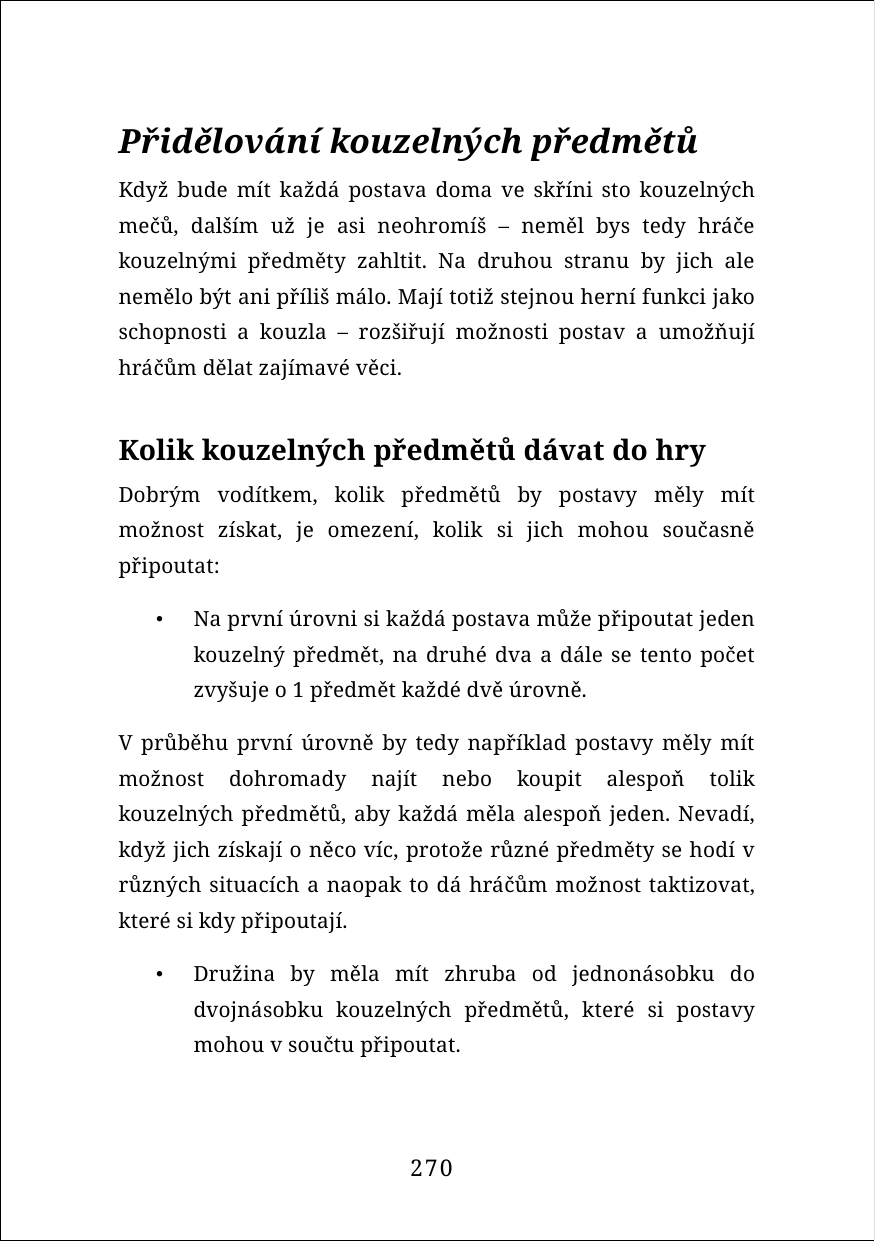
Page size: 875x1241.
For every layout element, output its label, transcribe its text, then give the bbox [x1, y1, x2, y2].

text Když bude mít každá postava doma ve skříni sto kouzelných mečů, dalším už je asi neohromíš – neměl bys tedy hráče kouzelnými předměty zahltit. Na druhou stranu by jich ale nemělo být ani příliš málo. Mají totiž stejnou herní funkci jako schopnosti a kouzla – rozšiřují možnosti postav a umožňují hráčům dělat zajímavé věci. [118, 175, 756, 381]
subtitle Kolik kouzelných předmětů dávat do hry [118, 430, 756, 468]
subtitle Přidělování kouzelných předmětů [118, 118, 756, 164]
list Družina by měla mít zhruba od jednonásobku do dvojnásobku kouzelných předmětů, které si postavy mohou v součtu připoutat. [156, 959, 756, 1059]
list Na první úrovni si každá postava může připoutat jeden kouzelný předmět, na druhé dva a dále se tento počet zvyšuje o 1 předmět každé dvě úrovně. [156, 604, 756, 704]
text Dobrým vodítkem, kolik předmětů by postavy měly mít možnost získat, je omezení, kolik si jich mohou současně připoutat: [118, 480, 756, 579]
text V průběhu první úrovně by tedy například postavy měly mít možnost dohromady najít nebo koupit alespoň tolik kouzelných předmětů, aby každá měla alespoň jeden. Nevadí, když jich získají o něco víc, protože různé předměty se hodí v různých situacích a naopak to dá hráčům možnost taktizovat, které si kdy připoutají. [118, 728, 756, 934]
